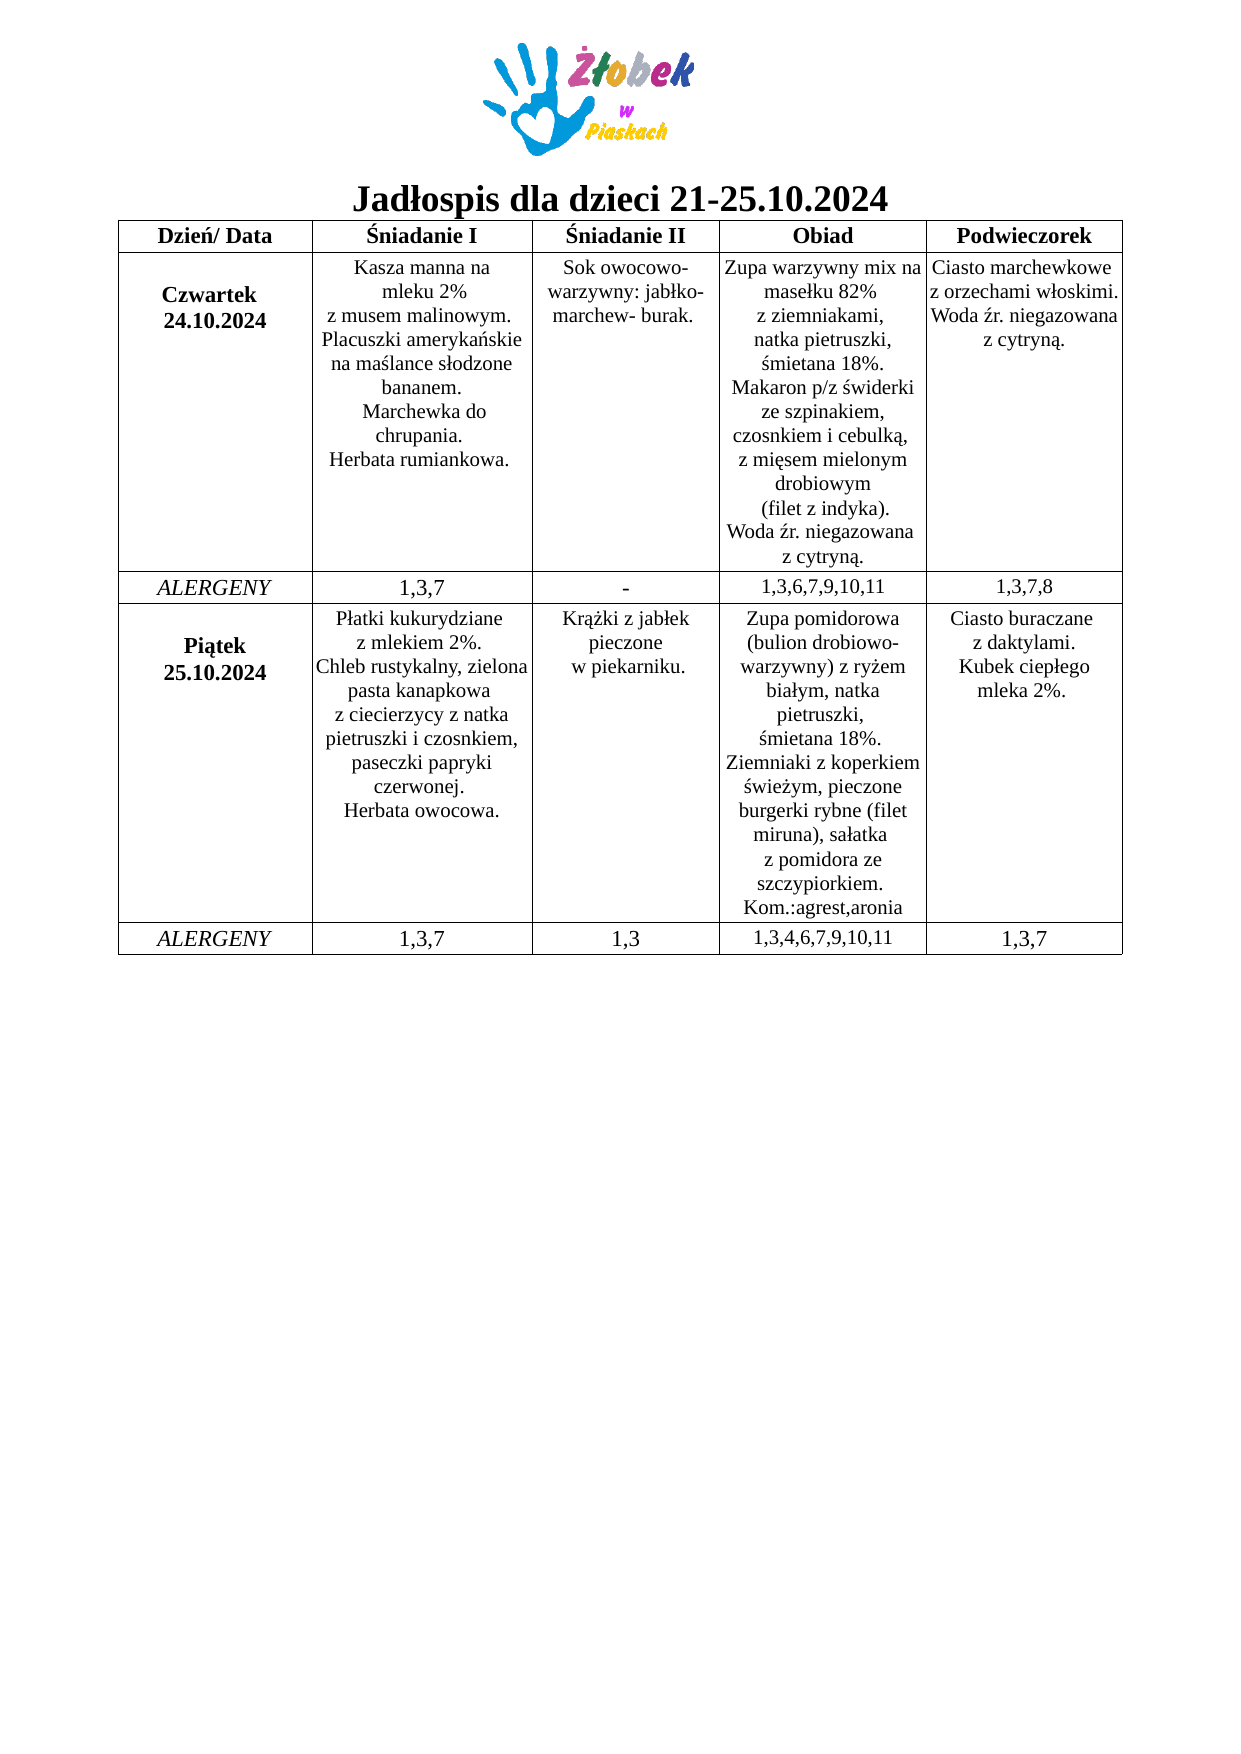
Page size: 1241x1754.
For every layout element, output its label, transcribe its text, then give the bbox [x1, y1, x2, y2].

table_cell ALERGENY [119, 572, 312, 603]
table_cell Krążki z jabłek pieczone w piekarniku. [533, 604, 719, 922]
table_cell Zupa pomidorowa (bulion drobiowo-warzywny) z ryżem białym, natka pietruszki, śmietana 18%. Ziemniaki z koperkiem świeżym, pieczone burgerki rybne (filet miruna), sałatka z pomidora ze szczypiorkiem. Kom.:agrest,aronia [720, 604, 926, 922]
table_cell Ciasto marchewkowe z orzechami włoskimi. Woda źr. niegazowana z cytryną. [927, 253, 1122, 571]
table_cell 1,3,7 [313, 923, 532, 954]
text Jadłospis dla dzieci 21-25.10.2024 [118, 176, 1122, 219]
table_cell 1,3,7,8 [927, 572, 1122, 603]
table_cell 1,3,4,6,7,9,10,11 [720, 923, 926, 954]
table_cell 1,3 [533, 923, 719, 954]
table_header Śniadanie I [313, 221, 532, 252]
table_header Podwieczorek [927, 221, 1122, 252]
table_cell 1,3,6,7,9,10,11 [720, 572, 926, 603]
table_cell 1,3,7 [927, 923, 1122, 954]
table_header Śniadanie II [533, 221, 719, 252]
table_cell Płatki kukurydziane z mlekiem 2%. Chleb rustykalny, zielona pasta kanapkowa z ciecierzycy z natka pietruszki i czosnkiem, paseczki papryki czerwonej. Herbata owocowa. [313, 604, 532, 922]
table_cell 1,3,7 [313, 572, 532, 603]
table_header Dzień/ Data [119, 221, 312, 252]
table_cell Czwartek 24.10.2024 [119, 253, 312, 571]
table_cell Ciasto buraczane z daktylami. Kubek ciepłego mleka 2%. [927, 604, 1122, 922]
table_cell Zupa warzywny mix na masełku 82% z ziemniakami, natka pietruszki, śmietana 18%. Makaron p/z świderki ze szpinakiem, czosnkiem i cebulką, z mięsem mielonym drobiowym (filet z indyka). Woda źr. niegazowana z cytryną. [720, 253, 926, 571]
table_cell Piątek 25.10.2024 [119, 604, 312, 922]
table_cell - [533, 572, 719, 603]
table_cell Kasza manna na mleku 2% z musem malinowym. Placuszki amerykańskie na maślance słodzone bananem. Marchewka do chrupania. Herbata rumiankowa. [313, 253, 532, 571]
picture [518, 108, 554, 143]
table_header Obiad [720, 221, 926, 252]
table_cell ALERGENY [119, 923, 312, 954]
table_cell Sok owocowo-warzywny: jabłko-marchew- burak. [533, 253, 719, 571]
picture [483, 43, 694, 156]
